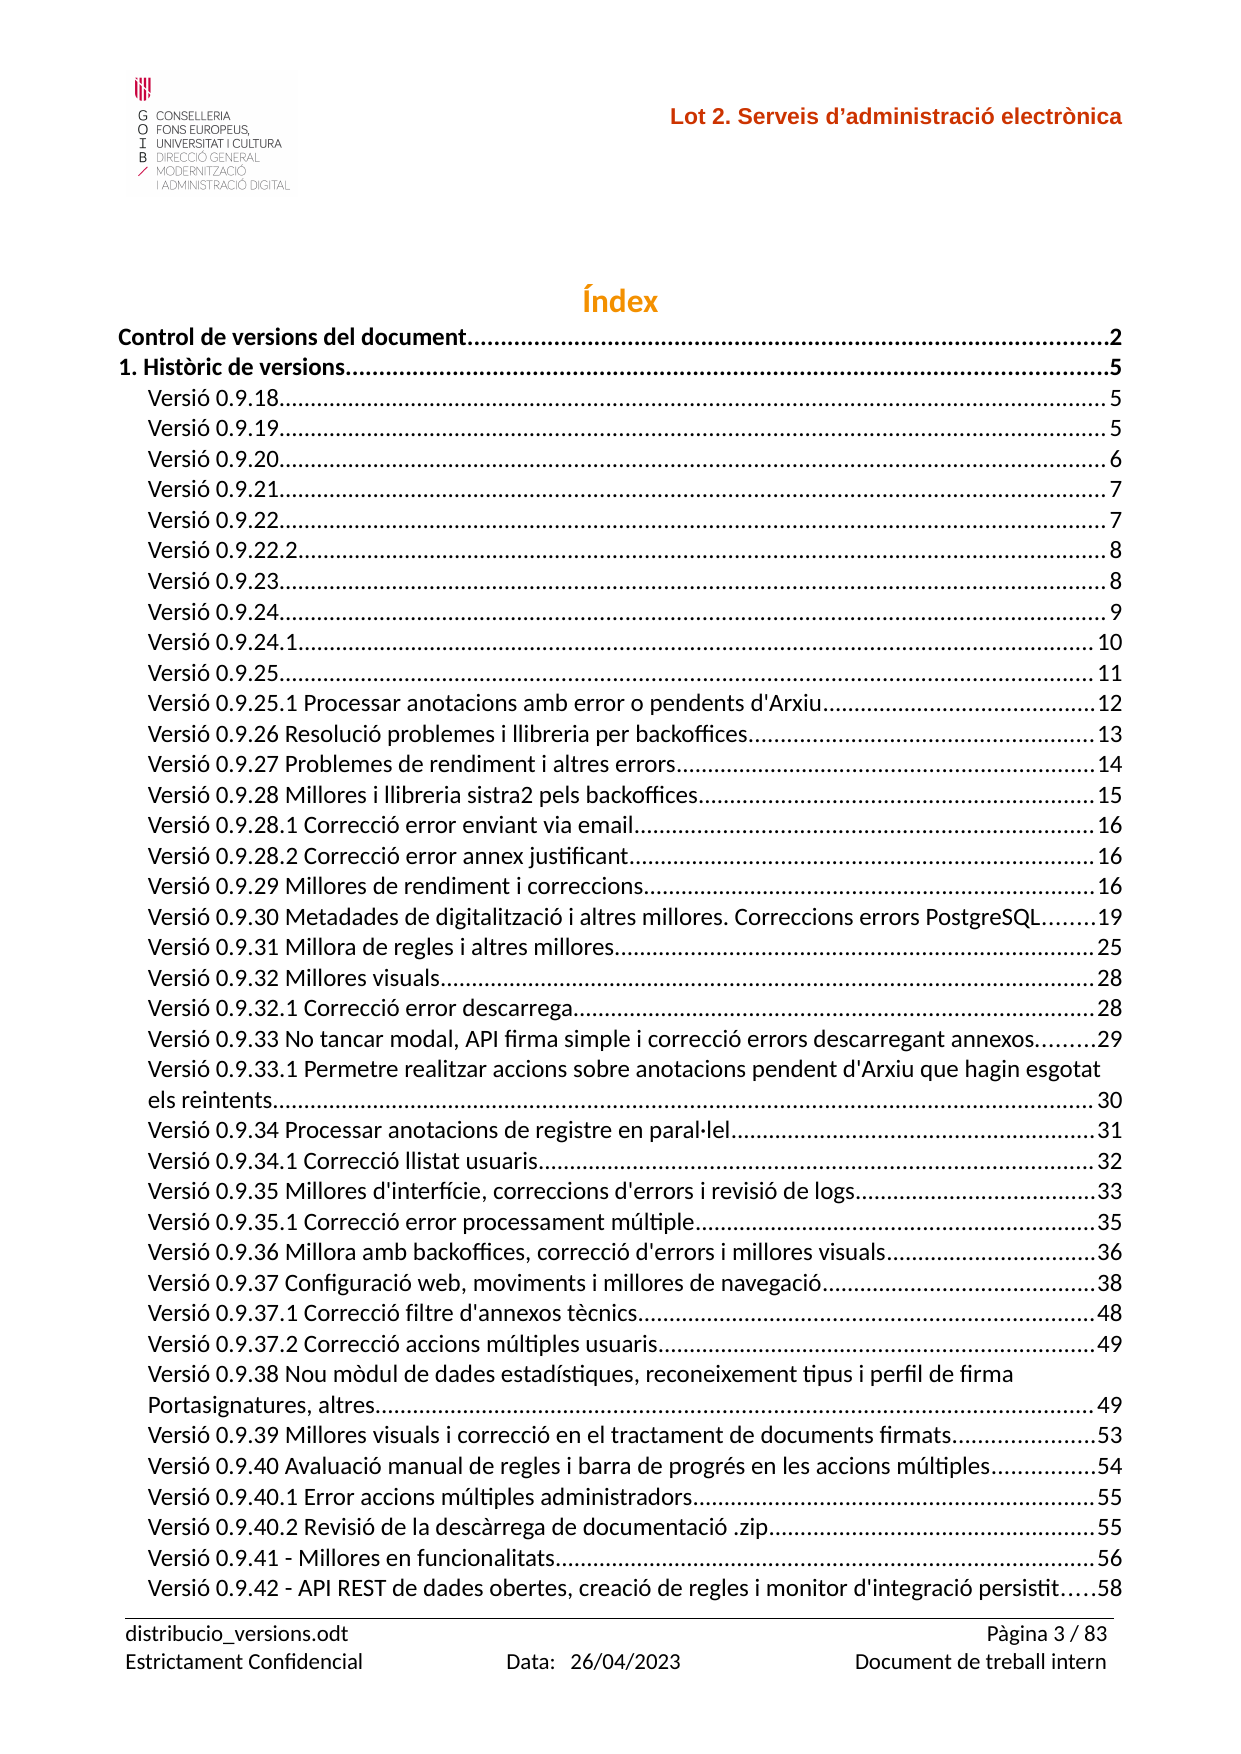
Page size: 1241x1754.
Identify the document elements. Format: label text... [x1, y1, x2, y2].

text Versió 0.9.39 Millores visuals i correcció en el tractament de documents firmats 53 [148, 1420, 1122, 1450]
text Versió 0.9.37.1 Correcció filtre d'annexos tècnics 48 [148, 1298, 1122, 1328]
text Versió 0.9.20 6 [148, 443, 1122, 473]
text Versió 0.9.28.1 Correcció error enviant via email 16 [148, 809, 1122, 840]
text Control de versions del document 2 [118, 321, 1122, 351]
text Versió 0.9.30 Metadades de digitalització i altres millores. Correccions errors PostgreSQL 19 [148, 901, 1122, 931]
text Versió 0.9.27 Problemes de rendiment i altres errors 14 [148, 748, 1122, 779]
text Versió 0.9.29 Millores de rendiment i correccions 16 [148, 870, 1122, 901]
text Índex [118, 280, 1122, 321]
text Versió 0.9.32 Millores visuals. 28 [148, 962, 1122, 992]
text Versió 0.9.38 Nou mòdul de dades estadístiques, reconeixement tipus i perfil de firma Portasignatures, altres 49 [148, 1359, 1122, 1420]
text Versió 0.9.37 Configuració web, moviments i millores de navegació 38 [148, 1267, 1122, 1298]
text Versió 0.9.33 No tancar modal, API firma simple i correcció errors descarregant annexos 29 [148, 1023, 1122, 1053]
text Versió 0.9.33.1 Permetre realitzar accions sobre anotacions pendent d'Arxiu que hagin esgotat els reintents 30 [148, 1053, 1122, 1114]
text Versió 0.9.28.2 Correcció error annex justificant 16 [148, 840, 1122, 870]
text Versió 0.9.22.2 8 [148, 534, 1122, 565]
text Versió 0.9.34.1 Correcció llistat usuaris 32 [148, 1145, 1122, 1176]
text Versió 0.9.36 Millora amb backoffices, correcció d'errors i millores visuals 36 [148, 1237, 1122, 1267]
text Versió 0.9.24 9 [148, 596, 1122, 626]
text Versió 0.9.18 5 [148, 382, 1122, 412]
text 1. Històric de versions 5 [118, 351, 1122, 382]
text Versió 0.9.22 7 [148, 504, 1122, 534]
picture [126, 70, 299, 197]
text Versió 0.9.26 Resolució problemes i llibreria per backoffices 13 [148, 718, 1122, 748]
text Versió 0.9.25 11 [148, 657, 1122, 687]
text Versió 0.9.34 Processar anotacions de registre en paral·lel 31 [148, 1114, 1122, 1145]
text Versió 0.9.41 - Millores en funcionalitats 56 [148, 1542, 1122, 1572]
text Versió 0.9.35 Millores d'interfície, correccions d'errors i revisió de logs 33 [148, 1176, 1122, 1206]
text Versió 0.9.23 8 [148, 565, 1122, 596]
text Versió 0.9.40.1 Error accions múltiples administradors 55 [148, 1481, 1122, 1511]
text Versió 0.9.40.2 Revisió de la descàrrega de documentació .zip 55 [148, 1511, 1122, 1542]
text Versió 0.9.35.1 Correcció error processament múltiple 35 [148, 1206, 1122, 1237]
text Versió 0.9.28 Millores i llibreria sistra2 pels backoffices 15 [148, 779, 1122, 809]
text Versió 0.9.32.1 Correcció error descarrega 28 [148, 992, 1122, 1023]
text Versió 0.9.37.2 Correcció accions múltiples usuaris 49 [148, 1328, 1122, 1359]
text Versió 0.9.42 - API REST de dades obertes, creació de regles i monitor d'integració persistit 58 [148, 1572, 1122, 1603]
text Versió 0.9.25.1 Processar anotacions amb error o pendents d'Arxiu 12 [148, 687, 1122, 718]
text Versió 0.9.21 7 [148, 473, 1122, 504]
text Versió 0.9.19 5 [148, 412, 1122, 443]
text Versió 0.9.24.1 10 [148, 626, 1122, 657]
text Versió 0.9.40 Avaluació manual de regles i barra de progrés en les accions múltiples 54 [148, 1450, 1122, 1481]
text Versió 0.9.31 Millora de regles i altres millores. 25 [148, 931, 1122, 962]
